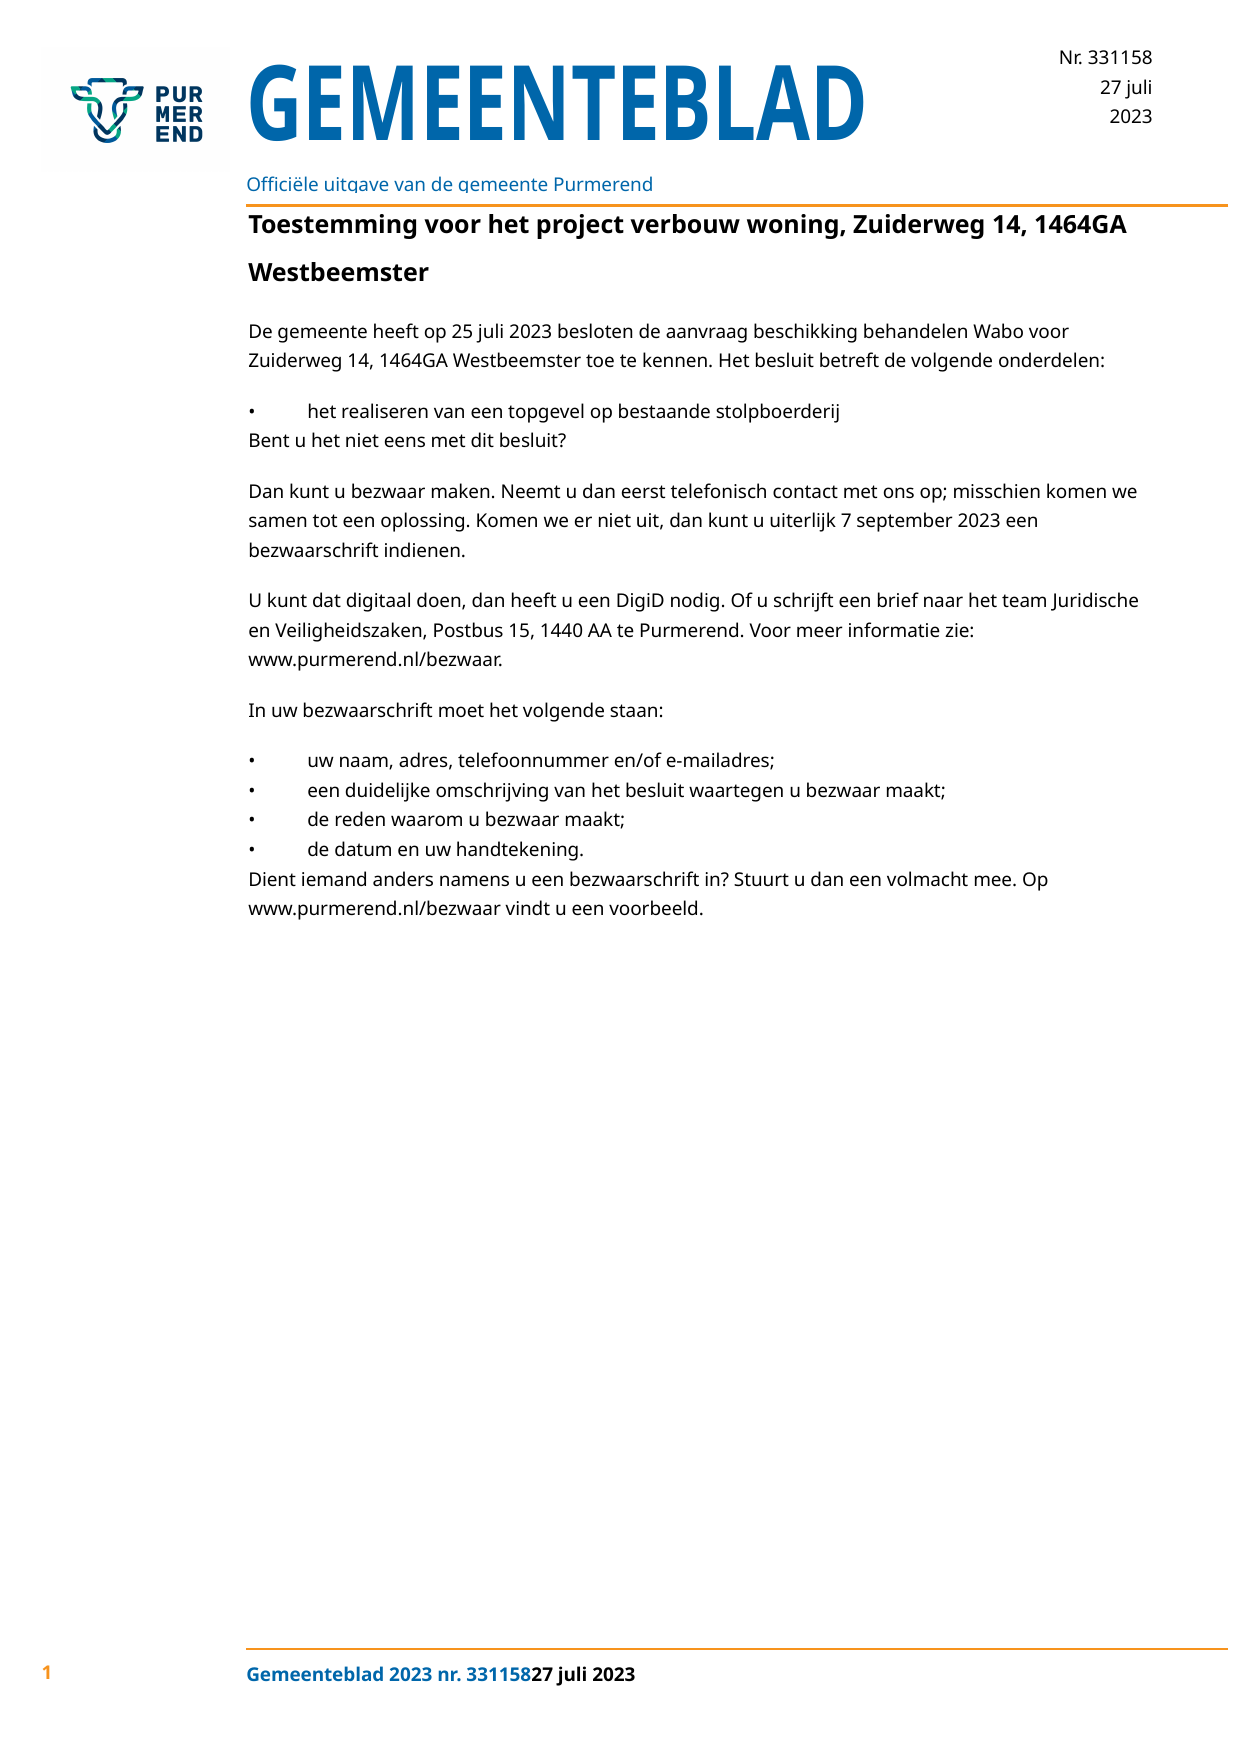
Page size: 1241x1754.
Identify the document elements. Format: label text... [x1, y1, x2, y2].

text In uw bezwaarschrift moet het volgende staan: [248, 697, 1152, 723]
list een duidelijke omschrijving van het besluit waartegen u bezwaar maakt; [248, 777, 1152, 803]
list de reden waarom u bezwaar maakt; [248, 807, 1152, 832]
list de datum en uw handtekening. [248, 836, 1152, 862]
list het realiseren van een topgevel op bestaande stolpboerderij [248, 398, 1152, 424]
list uw naam, adres, telefoonnummer en/of e-mailadres; [248, 747, 1152, 773]
text Dan kunt u bezwaar maken. Neemt u dan eerst telefonisch contact met ons op; misschien komen we samen tot een oplossing. Komen we er niet uit, dan kunt u uiterlijk 7 september 2023 een bezwaarschrift indienen. [248, 478, 1152, 563]
text Toestemming voor het project verbouw woning, Zuiderweg 14, 1464GA Westbeemster [248, 207, 1152, 288]
text Dient iemand anders namens u een bezwaarschrift in? Stuurt u dan een volmacht mee. Op www.purmerend.nl/bezwaar vindt u een voorbeeld. [248, 866, 1152, 921]
picture [41, 47, 231, 172]
text U kunt dat digitaal doen, dan heeft u een DigiD nodig. Of u schrijft een brief naar het team Juridische en Veiligheidszaken, Postbus 15, 1440 AA te Purmerend. Voor meer informatie zie: www.purmerend.nl/bezwaar. [248, 587, 1152, 672]
text De gemeente heeft op 25 juli 2023 besloten de aanvraag beschikking behandelen Wabo voor Zuiderweg 14, 1464GA Westbeemster toe te kennen. Het besluit betreft de volgende onderdelen: [248, 318, 1152, 373]
text Bent u het niet eens met dit besluit? [248, 427, 1152, 453]
